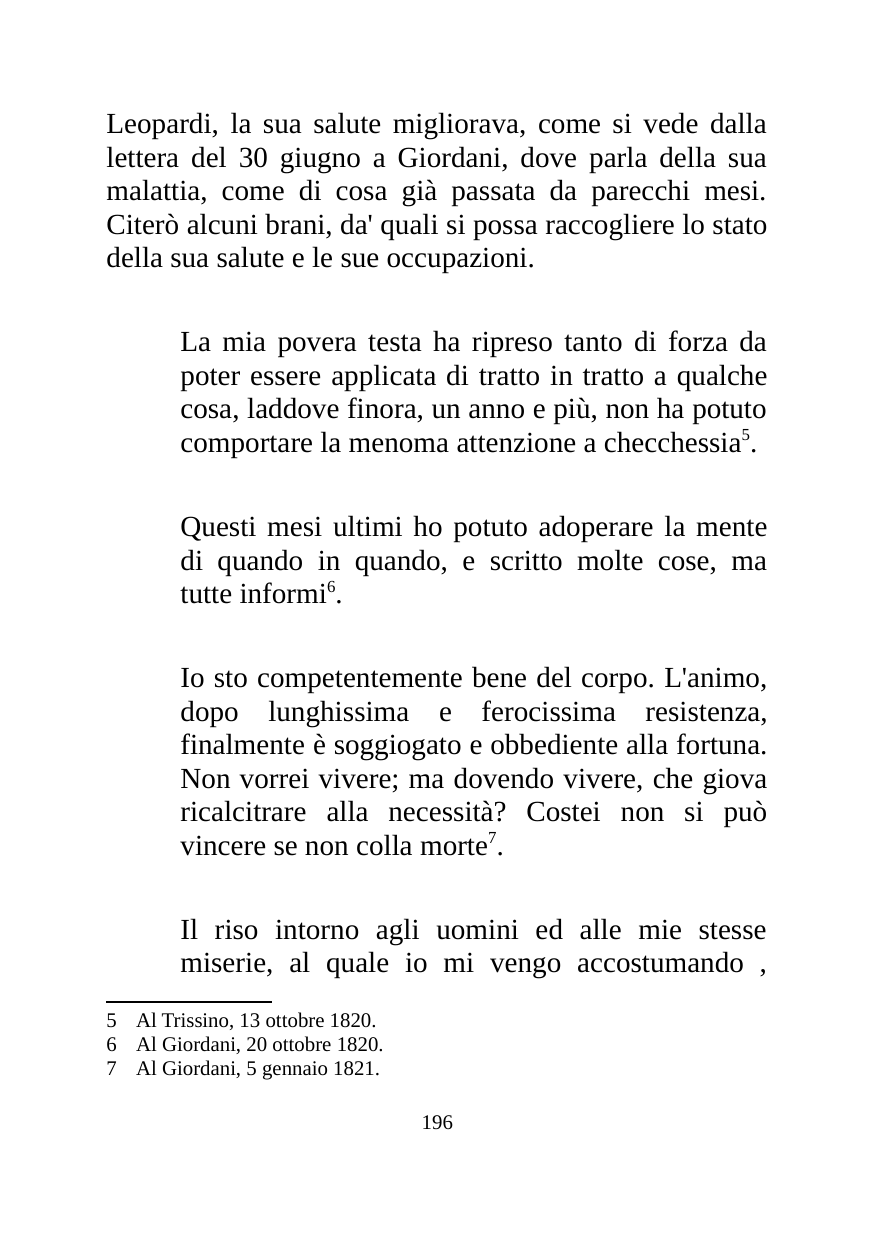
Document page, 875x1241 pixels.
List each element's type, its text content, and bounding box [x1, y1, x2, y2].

text Questi mesi ultimi ho potuto adoperare la mente di quando in quando, e scritto molte cose, ma tutte informi. [180, 509, 768, 610]
text Io sto competentemente bene del corpo. L'animo, dopo lunghissima e ferocissima resistenza, finalmente è soggiogato e obbediente alla fortuna. Non vorrei vivere; ma dovendo vivere, che giova ricalcitrare alla necessità? Costei non si può vincere se non colla morte. [180, 660, 768, 862]
text Il riso intorno agli uomini ed alle mie stesse miserie, al quale io mi vengo accostumando , [180, 912, 768, 979]
text Leopardi, la sua salute migliorava, come si vede dalla lettera del 30 giugno a Giordani, dove parla della sua malattia, come di cosa già passata da parecchi mesi. Citerò alcuni brani, da' quali si possa raccogliere lo stato della sua salute e le sue occupazioni. [106, 106, 768, 274]
text Al Giordani, 20 ottobre 1820. [106, 1032, 768, 1056]
text La mia povera testa ha ripreso tanto di forza da poter essere applicata di tratto in tratto a qualche cosa, laddove finora, un anno e più, non ha potuto comportare la menoma attenzione a checchessia. [180, 324, 768, 459]
text Al Trissino, 13 ottobre 1820. [106, 1008, 768, 1032]
text Al Giordani, 5 gennaio 1821. [106, 1056, 768, 1080]
